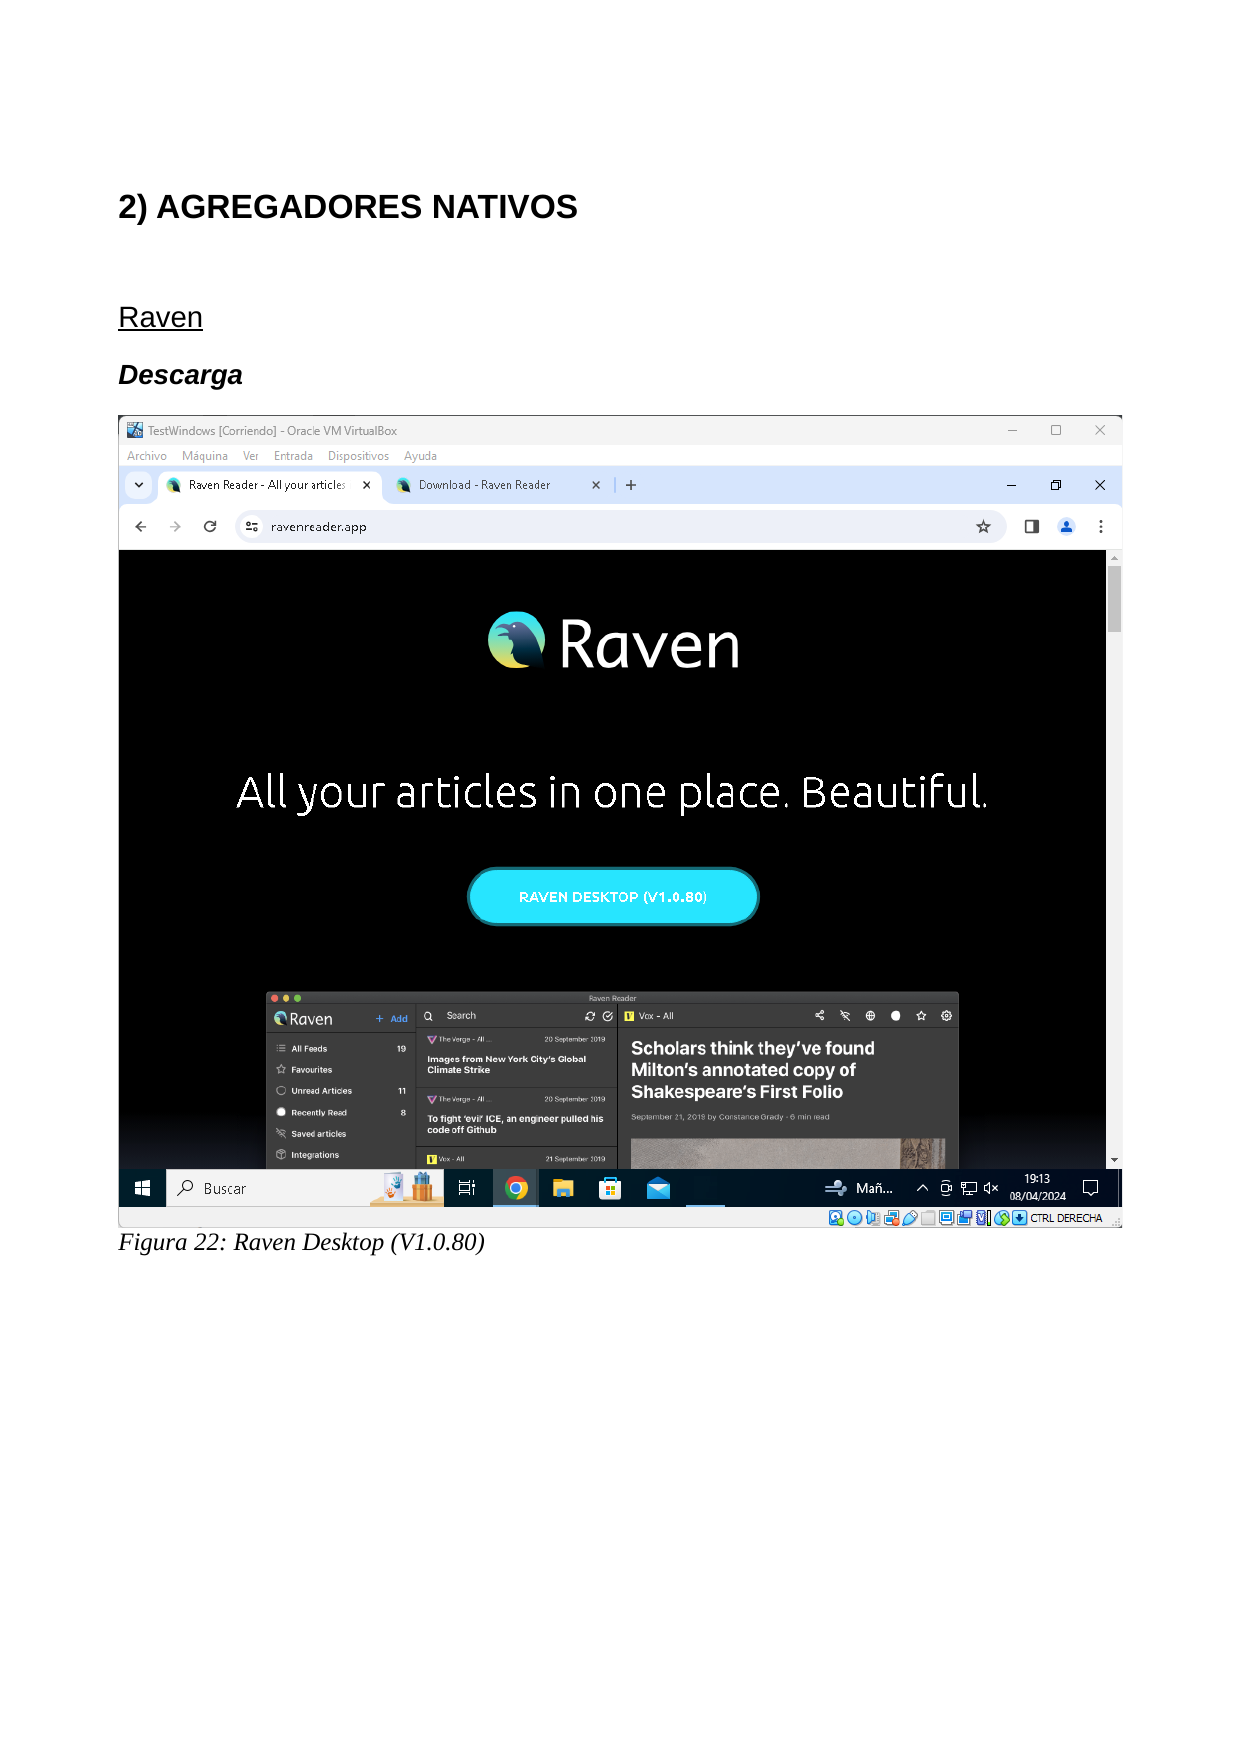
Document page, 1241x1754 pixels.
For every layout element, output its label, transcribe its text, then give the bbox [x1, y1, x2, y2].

subtitle Descarga [118, 359, 1122, 391]
subtitle 2) AGREGADORES NATIVOS [118, 187, 1122, 225]
subtitle Raven [118, 300, 1122, 334]
text Figura 22: Raven Desktop (V1.0.80) [118, 1228, 1122, 1256]
picture [118, 415, 1123, 1228]
